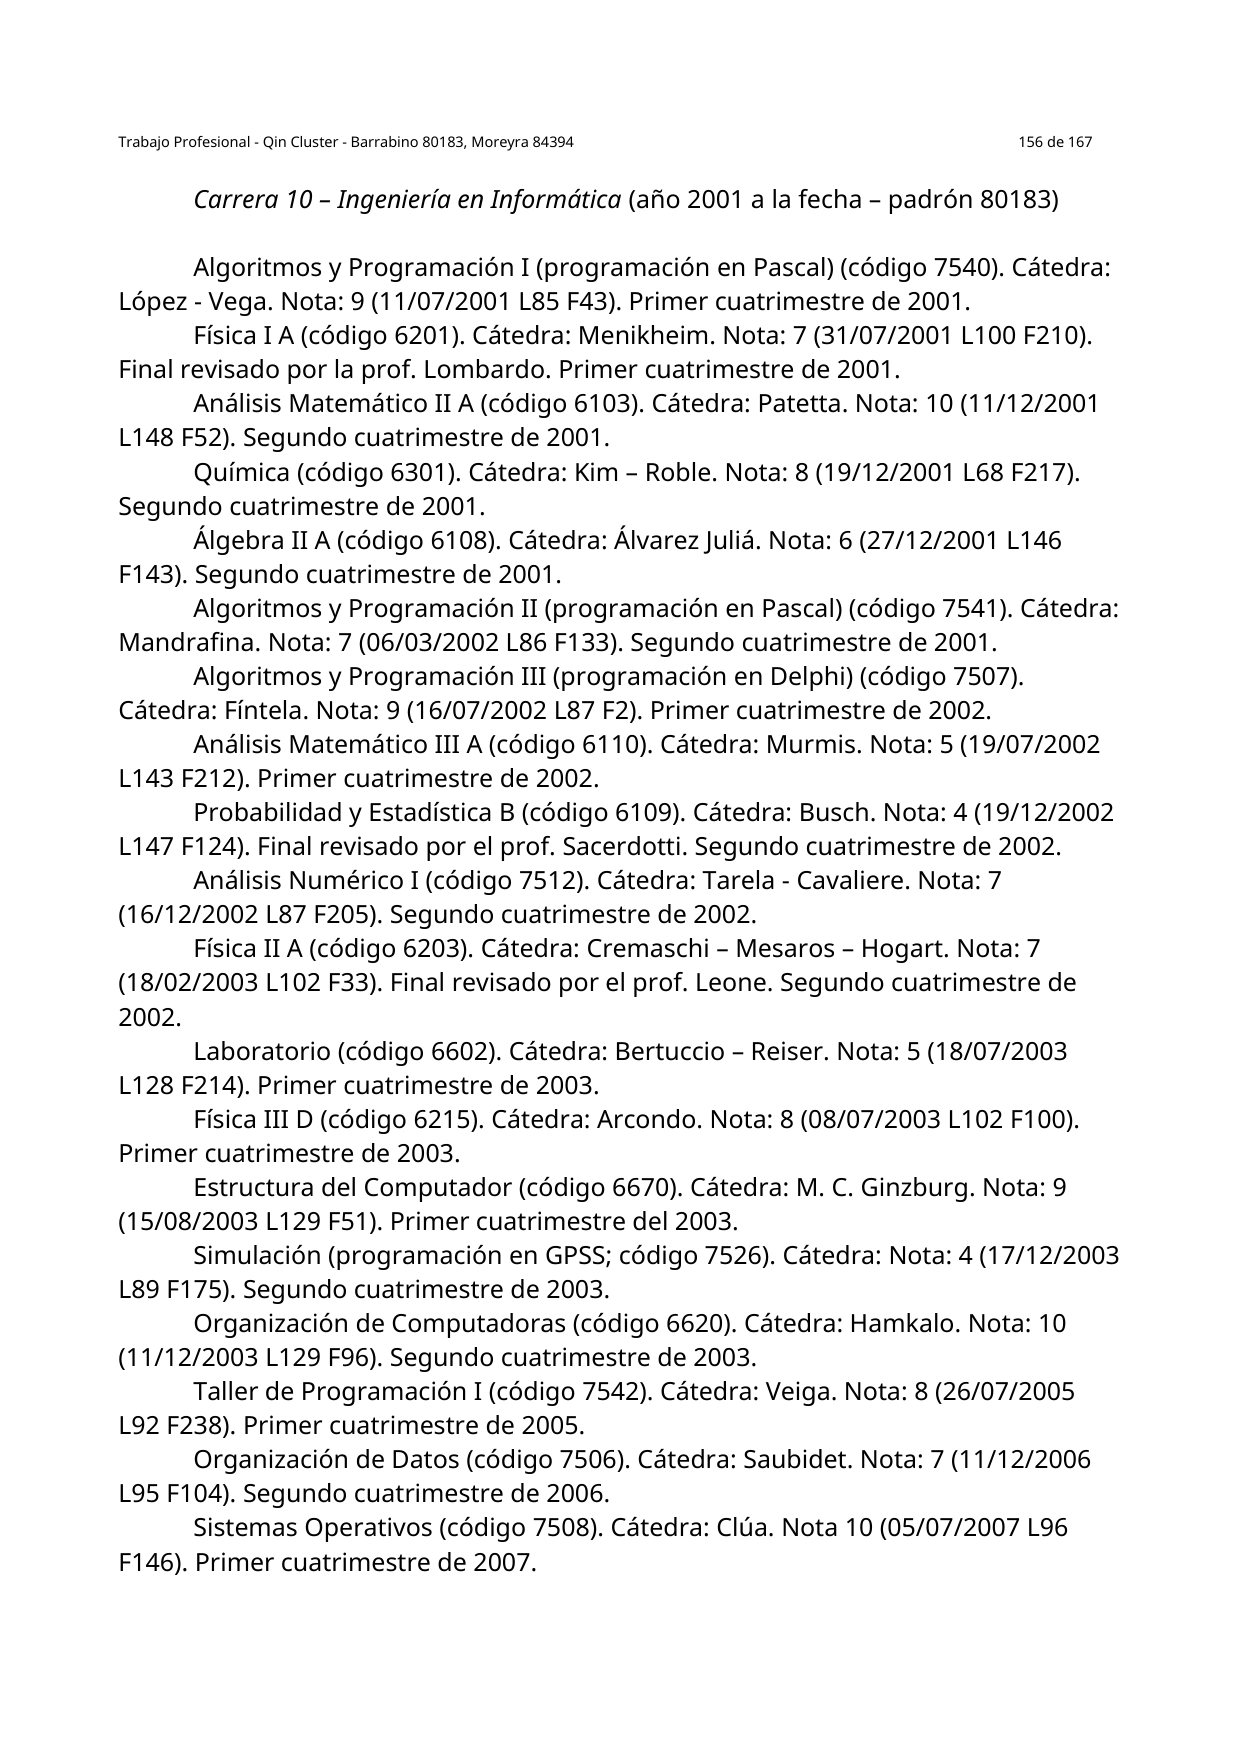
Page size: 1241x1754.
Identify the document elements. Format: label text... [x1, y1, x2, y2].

text Organización de Datos (código 7506). Cátedra: Saubidet. Nota: 7 (11/12/2006 L95 F104). Segundo cuatrimestre de 2006. [118, 1442, 1122, 1510]
text Física III D (código 6215). Cátedra: Arcondo. Nota: 8 (08/07/2003 L102 F100). Primer cuatrimestre de 2003. [118, 1101, 1122, 1169]
text Análisis Numérico I (código 7512). Cátedra: Tarela - Cavaliere. Nota: 7 (16/12/2002 L87 F205). Segundo cuatrimestre de 2002. [118, 863, 1122, 931]
text Simulación (programación en GPSS; código 7526). Cátedra: Nota: 4 (17/12/2003 L89 F175). Segundo cuatrimestre de 2003. [118, 1238, 1122, 1306]
text Física I A (código 6201). Cátedra: Menikheim. Nota: 7 (31/07/2001 L100 F210). Final revisado por la prof. Lombardo. Primer cuatrimestre de 2001. [118, 318, 1122, 386]
text Taller de Programación I (código 7542). Cátedra: Veiga. Nota: 8 (26/07/2005 L92 F238). Primer cuatrimestre de 2005. [118, 1374, 1122, 1442]
text Análisis Matemático II A (código 6103). Cátedra: Patetta. Nota: 10 (11/12/2001 L148 F52). Segundo cuatrimestre de 2001. [118, 386, 1122, 454]
text Probabilidad y Estadística B (código 6109). Cátedra: Busch. Nota: 4 (19/12/2002 L147 F124). Final revisado por el prof. Sacerdotti. Segundo cuatrimestre de 2002. [118, 795, 1122, 863]
text Química (código 6301). Cátedra: Kim – Roble. Nota: 8 (19/12/2001 L68 F217). Segundo cuatrimestre de 2001. [118, 454, 1122, 522]
text Estructura del Computador (código 6670). Cátedra: M. C. Ginzburg. Nota: 9 (15/08/2003 L129 F51). Primer cuatrimestre del 2003. [118, 1169, 1122, 1238]
text Carrera 10 – Ingeniería en Informática (año 2001 a la fecha – padrón 80183) [118, 182, 1122, 216]
text Sistemas Operativos (código 7508). Cátedra: Clúa. Nota 10 (05/07/2007 L96 F146). Primer cuatrimestre de 2007. [118, 1510, 1122, 1578]
text Laboratorio (código 6602). Cátedra: Bertuccio – Reiser. Nota: 5 (18/07/2003 L128 F214). Primer cuatrimestre de 2003. [118, 1033, 1122, 1101]
text Análisis Matemático III A (código 6110). Cátedra: Murmis. Nota: 5 (19/07/2002 L143 F212). Primer cuatrimestre de 2002. [118, 727, 1122, 795]
text Álgebra II A (código 6108). Cátedra: Álvarez Juliá. Nota: 6 (27/12/2001 L146 F143). Segundo cuatrimestre de 2001. [118, 522, 1122, 590]
text Algoritmos y Programación III (programación en Delphi) (código 7507). Cátedra: Fíntela. Nota: 9 (16/07/2002 L87 F2). Primer cuatrimestre de 2002. [118, 658, 1122, 727]
text Algoritmos y Programación II (programación en Pascal) (código 7541). Cátedra: Mandrafina. Nota: 7 (06/03/2002 L86 F133). Segundo cuatrimestre de 2001. [118, 590, 1122, 658]
text Organización de Computadoras (código 6620). Cátedra: Hamkalo. Nota: 10 (11/12/2003 L129 F96). Segundo cuatrimestre de 2003. [118, 1306, 1122, 1374]
text Algoritmos y Programación I (programación en Pascal) (código 7540). Cátedra: López - Vega. Nota: 9 (11/07/2001 L85 F43). Primer cuatrimestre de 2001. [118, 250, 1122, 318]
text Física II A (código 6203). Cátedra: Cremaschi – Mesaros – Hogart. Nota: 7 (18/02/2003 L102 F33). Final revisado por el prof. Leone. Segundo cuatrimestre de 2002. [118, 931, 1122, 1033]
